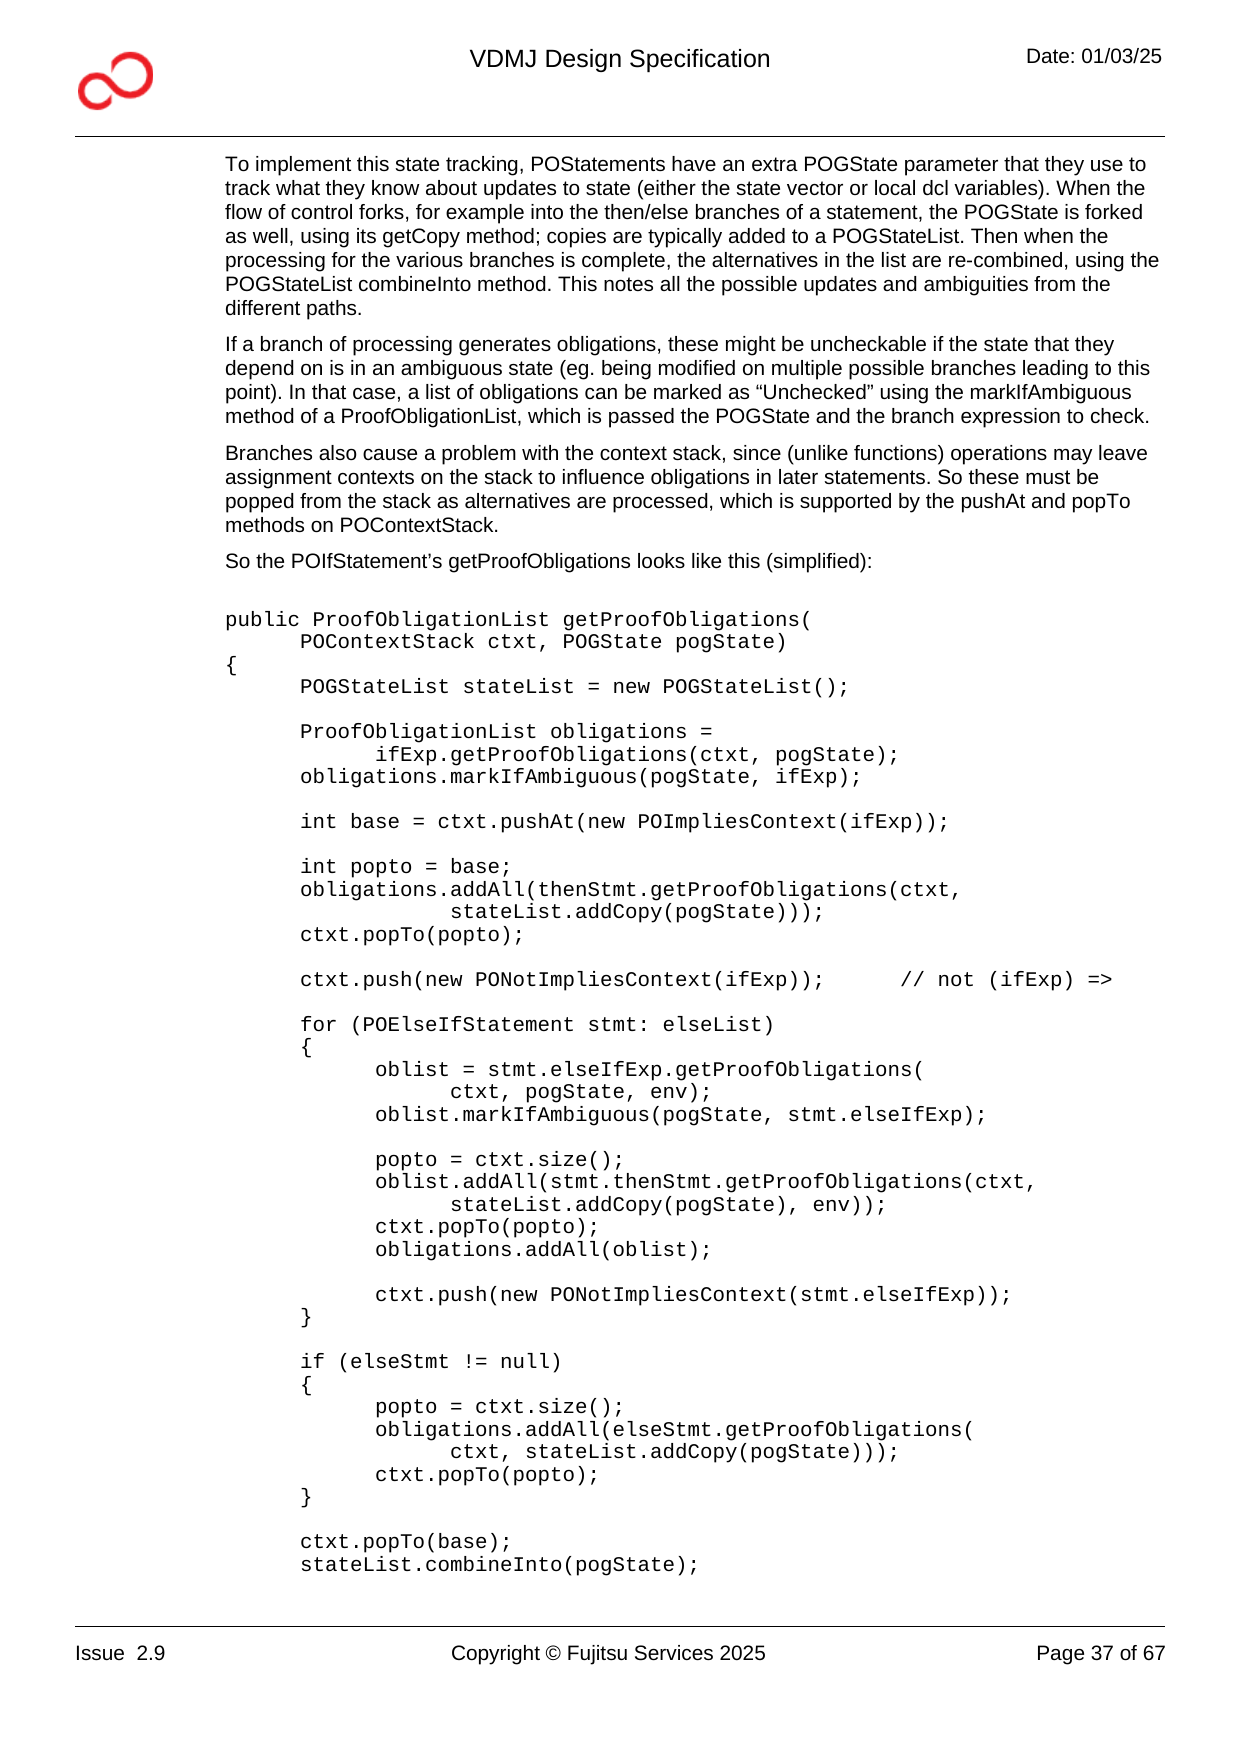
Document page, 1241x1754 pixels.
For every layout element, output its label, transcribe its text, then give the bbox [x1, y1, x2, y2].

text obligations.addAll(oblist); [225, 1238, 1165, 1261]
text ctxt.popTo(popto); [225, 923, 1165, 946]
text } [225, 1306, 1165, 1328]
text ctxt.popTo(popto); [225, 1216, 1165, 1238]
text } [225, 1486, 1165, 1508]
text int popto = base; [225, 856, 1165, 878]
text POContextStack ctxt, POGState pogState) [225, 631, 1165, 653]
text stateList.addCopy(pogState), env)); [225, 1193, 1165, 1216]
text ctxt.popTo(popto); [225, 1463, 1165, 1486]
text int base = ctxt.pushAt(new POImpliesContext(ifExp)); [225, 811, 1165, 833]
text ctxt.push(new PONotImpliesContext(stmt.elseIfExp)); [225, 1283, 1165, 1306]
text oblist = stmt.elseIfExp.getProofObligations( [225, 1058, 1165, 1081]
text ctxt.push(new PONotImpliesContext(ifExp)); // not (ifExp) => [225, 968, 1165, 991]
text ProofObligationList obligations = [225, 721, 1165, 743]
text for (POElseIfStatement stmt: elseList) [225, 1013, 1165, 1036]
text stateList.combineInto(pogState); [225, 1553, 1165, 1576]
text So the POIfStatement’s getProofObligations looks like this (simplified): [225, 549, 1165, 573]
text ctxt, pogState, env); [225, 1081, 1165, 1103]
text oblist.addAll(stmt.thenStmt.getProofObligations(ctxt, [225, 1171, 1165, 1193]
text popto = ctxt.size(); [225, 1396, 1165, 1418]
text public ProofObligationList getProofObligations( [225, 608, 1165, 631]
text { [225, 1036, 1165, 1058]
text { [225, 653, 1165, 676]
text POGStateList stateList = new POGStateList(); [225, 676, 1165, 698]
picture [78, 44, 153, 120]
text Branches also cause a problem with the context stack, since (unlike functions) operations may leave assignment contexts on the stack to influence obligations in later statements. So these must be popped from the stack as alternatives are processed, which is supported by the pushAt and popTo methods on POContextStack. [225, 441, 1165, 537]
text If a branch of processing generates obligations, these might be uncheckable if the state that they depend on is in an ambiguous state (eg. being modified on multiple possible branches leading to this point). In that case, a list of obligations can be marked as “Unchecked” using the markIfAmbiguous method of a ProofObligationList, which is passed the POGState and the branch expression to check. [225, 333, 1165, 428]
text ifExp.getProofObligations(ctxt, pogState); [225, 743, 1165, 766]
text To implement this state tracking, POStatements have an extra POGState parameter that they use to track what they know about updates to state (either the state vector or local dcl variables). When the flow of control forks, for example into the then/else branches of a statement, the POGState is forked as well, using its getCopy method; copies are typically added to a POGStateList. Then when the processing for the various branches is complete, the alternatives in the list are re-combined, using the POGStateList combineInto method. This notes all the possible updates and ambiguities from the different paths. [225, 152, 1165, 320]
text obligations.markIfAmbiguous(pogState, ifExp); [225, 766, 1165, 788]
text obligations.addAll(thenStmt.getProofObligations(ctxt, stateList.addCopy(pogState))); [225, 878, 1165, 923]
text oblist.markIfAmbiguous(pogState, stmt.elseIfExp); [225, 1103, 1165, 1126]
text popto = ctxt.size(); [225, 1148, 1165, 1171]
text ctxt.popTo(base); [225, 1531, 1165, 1553]
text if (elseStmt != null) [225, 1351, 1165, 1373]
text { [225, 1373, 1165, 1396]
text obligations.addAll(elseStmt.getProofObligations( [225, 1418, 1165, 1441]
text ctxt, stateList.addCopy(pogState))); [225, 1441, 1165, 1463]
